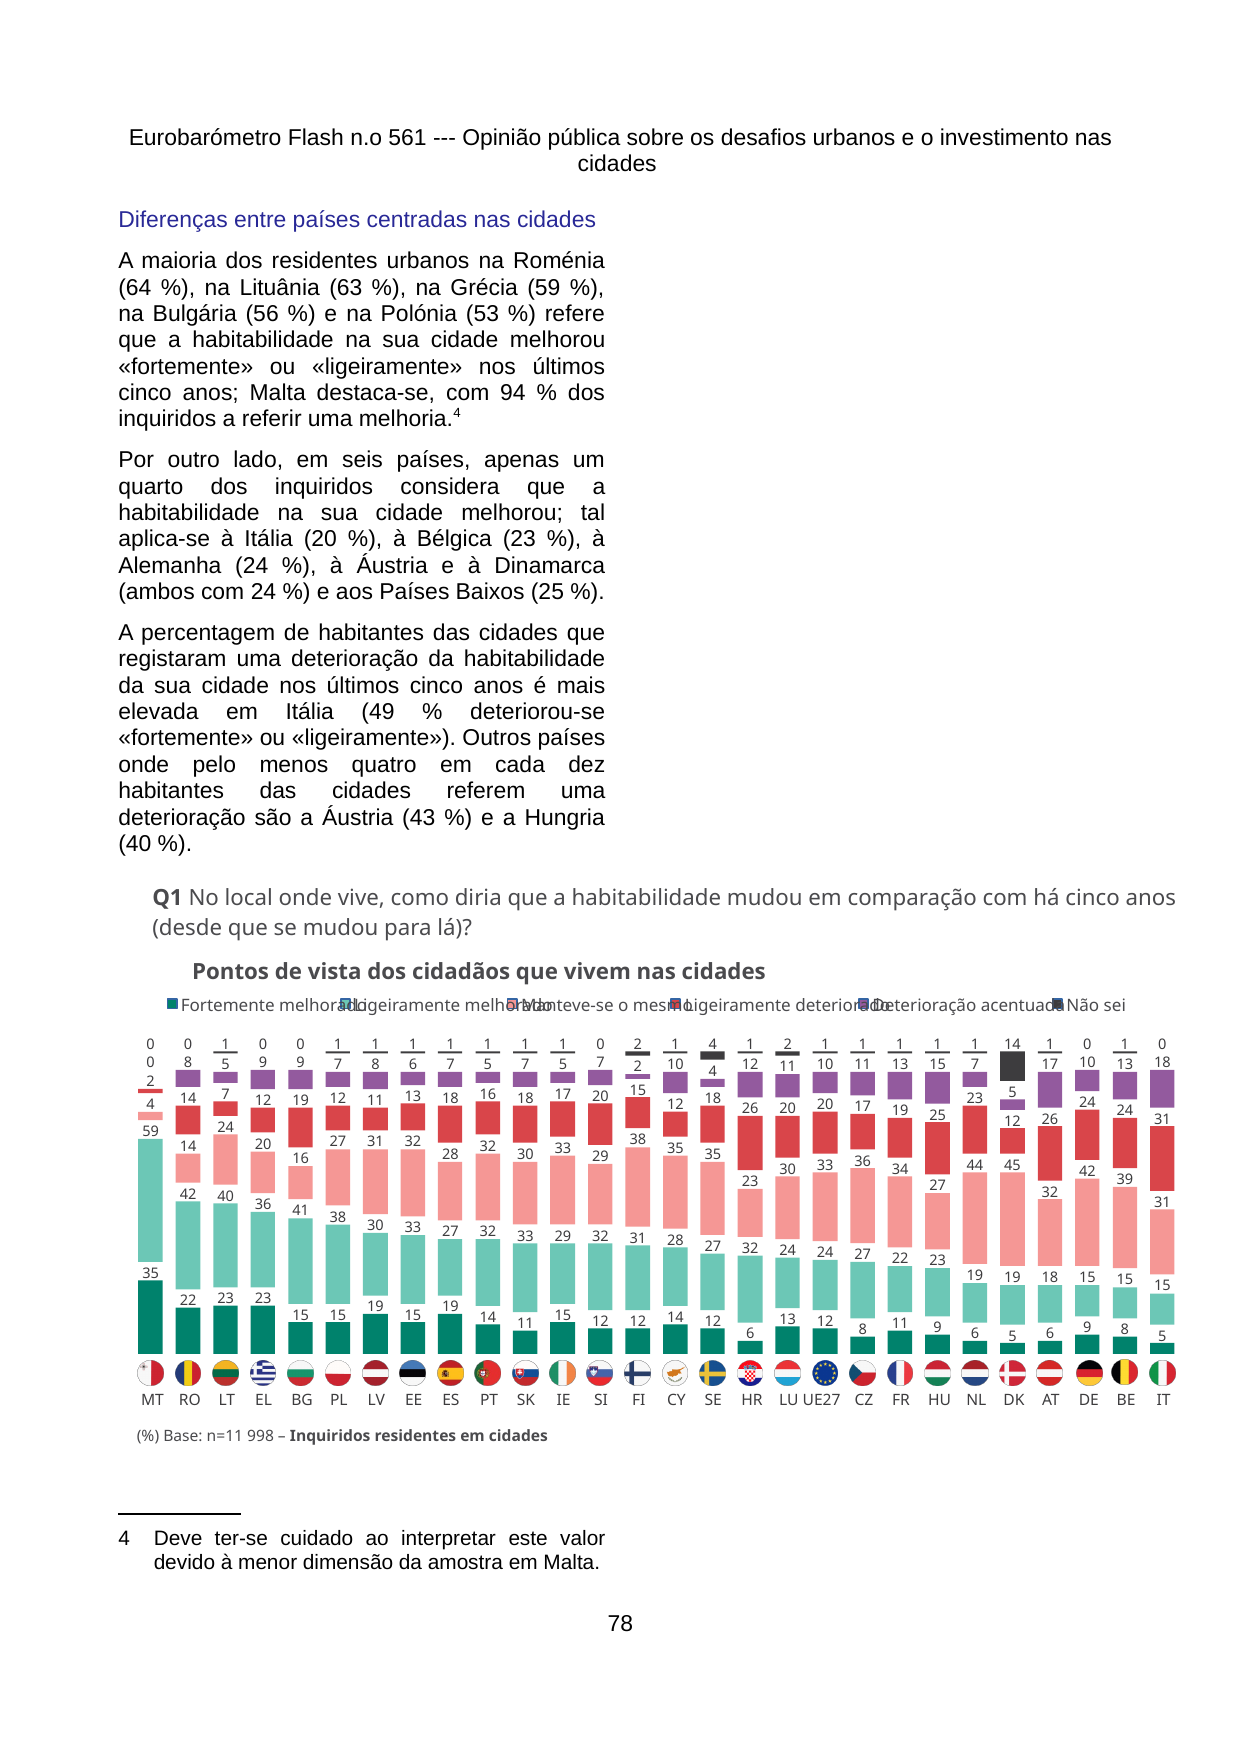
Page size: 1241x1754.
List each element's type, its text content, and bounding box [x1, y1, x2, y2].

picture [474, 1360, 501, 1386]
picture [961, 1360, 989, 1386]
picture [737, 1360, 763, 1386]
text A percentagem de habitantes das cidades que registaram uma deterioração da habitabilidade da sua cidade nos últimos cinco anos é mais elevada em Itália (49 % deteriorou-se «fortemente» ou «ligeiramente»). Outros países onde pelo menos quatro em cada dez habitantes das cidades referem uma deterioração são a Áustria (43 %) e a Hungria (40 %). [118, 619, 605, 856]
picture [437, 1360, 464, 1386]
picture [1036, 1360, 1063, 1386]
picture [774, 1360, 801, 1386]
picture [586, 1360, 613, 1386]
picture [1111, 1359, 1138, 1385]
picture [250, 1360, 276, 1386]
picture [175, 1360, 201, 1386]
picture [212, 1360, 239, 1386]
text Por outro lado, em seis países, apenas um quarto dos inquiridos considera que a habitabilidade na sua cidade melhorou; tal aplica-se à Itália (20 %), à Bélgica (23 %), à Alemanha (24 %), à Áustria e à Dinamarca (ambos com 24 %) e aos Países Baixos (25 %). [118, 446, 605, 604]
picture [624, 1360, 651, 1386]
picture [512, 1360, 539, 1386]
picture [287, 1360, 314, 1386]
picture [362, 1360, 389, 1386]
picture [699, 1360, 726, 1386]
picture [1076, 1360, 1103, 1386]
picture [662, 1360, 688, 1386]
picture [549, 1360, 576, 1386]
text Deve ter-se cuidado ao interpretar este valor devido à menor dimensão da amostra em Malta. [118, 1526, 605, 1574]
picture [887, 1360, 913, 1386]
picture [399, 1360, 426, 1386]
picture [924, 1360, 951, 1386]
picture [325, 1360, 351, 1386]
picture [137, 1360, 164, 1386]
picture [849, 1360, 876, 1386]
picture [1149, 1360, 1176, 1386]
picture [812, 1360, 838, 1386]
text A maioria dos residentes urbanos na Roménia (64 %), na Lituânia (63 %), na Grécia (59 %), na Bulgária (56 %) e na Polónia (53 %) refere que a habitabilidade na sua cidade melhorou «fortemente» ou «ligeiramente» nos últimos cinco anos; Malta destaca-se, com 94 % dos inquiridos a referir uma melhoria. [118, 247, 605, 432]
picture [999, 1360, 1026, 1386]
text Diferenças entre países centradas nas cidades [118, 206, 605, 233]
